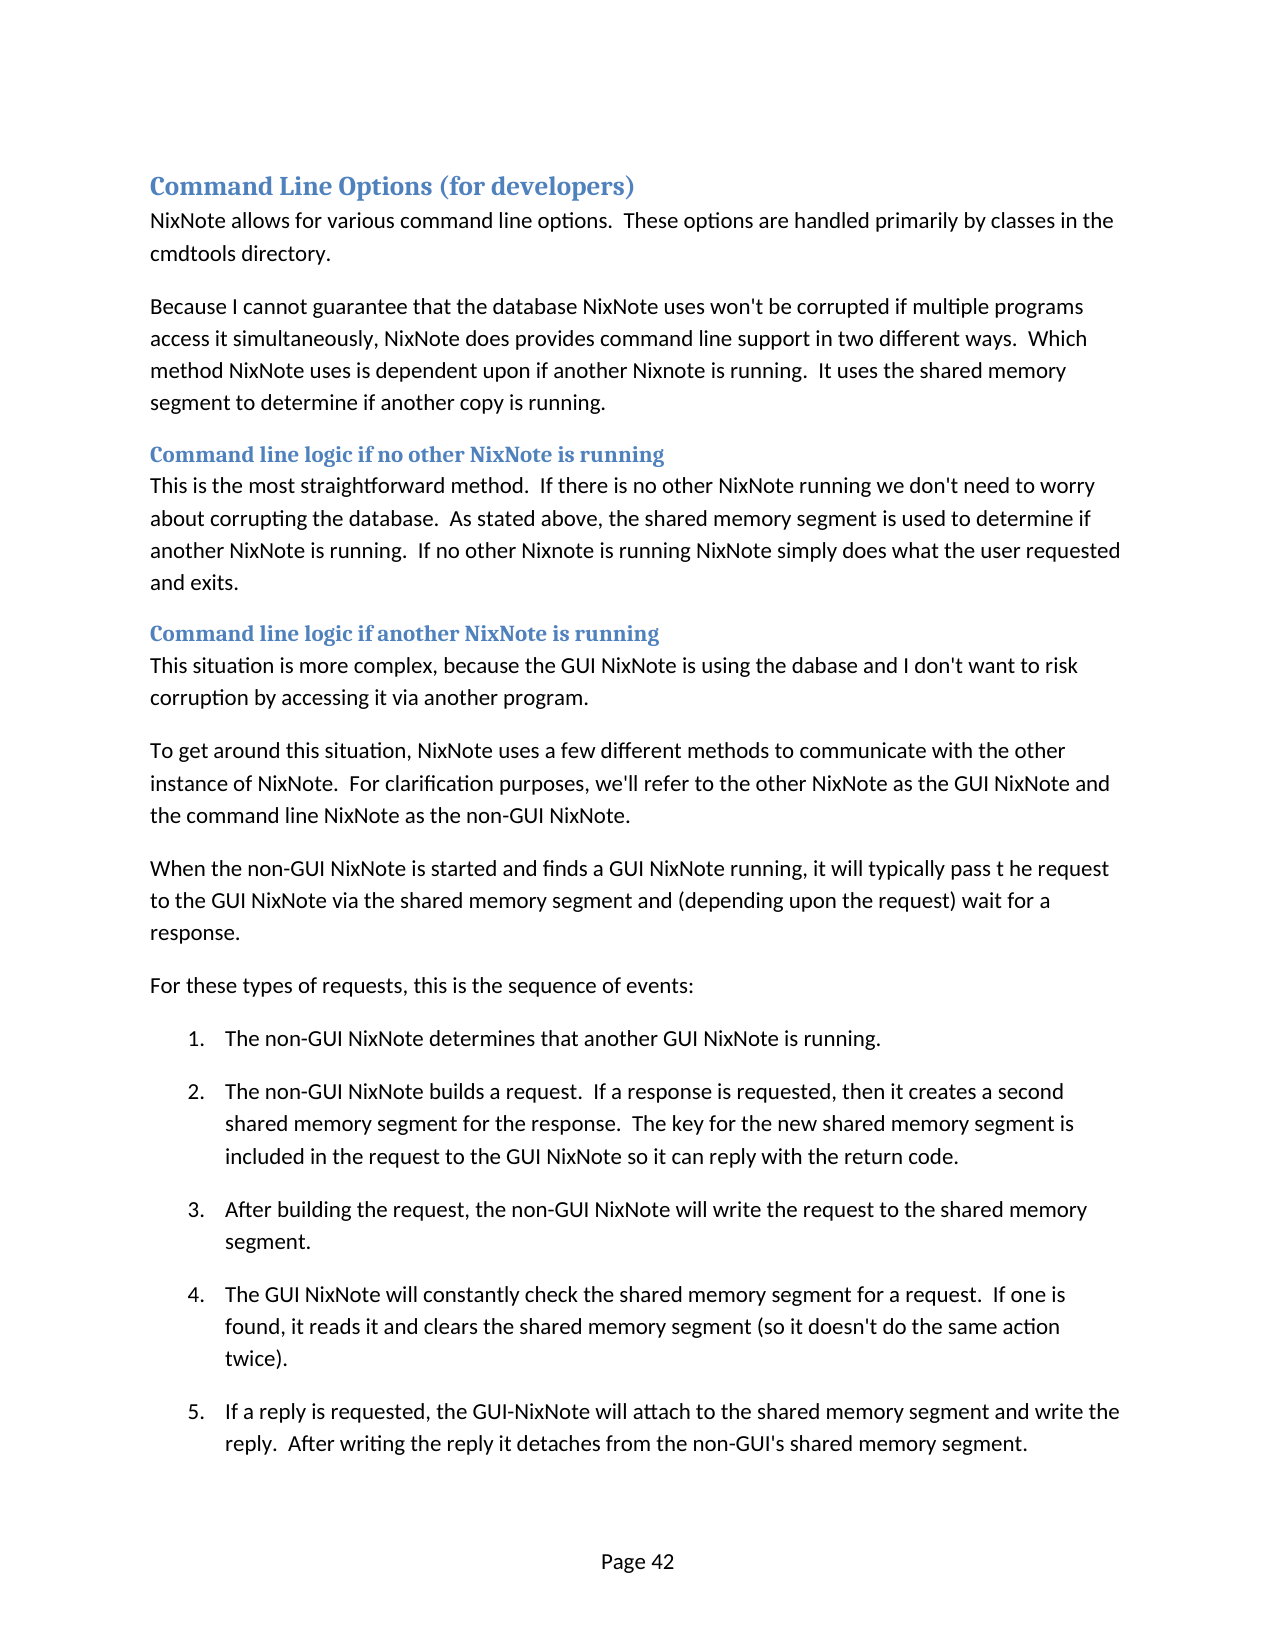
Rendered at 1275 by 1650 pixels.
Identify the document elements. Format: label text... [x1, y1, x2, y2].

text For these types of requests, this is the sequence of events: [150, 971, 1125, 999]
list If a reply is requested, the GUI-NixNote will attach to the shared memory segment and write the reply. After writing the reply it detaches from the non-GUI's shared memory segment. [187, 1397, 1125, 1458]
subtitle Command line logic if another NixNote is running [150, 621, 1125, 647]
text This situation is more complex, because the GUI NixNote is using the dabase and I don't want to risk corruption by accessing it via another program. [150, 651, 1125, 712]
list The non-GUI NixNote builds a request. If a response is requested, then it creates a second shared memory segment for the response. The key for the new shared memory segment is included in the request to the GUI NixNote so it can reply with the return code. [187, 1077, 1125, 1170]
subtitle Command line logic if no other NixNote is running [150, 441, 1125, 468]
text Because I cannot guarantee that the database NixNote uses won't be corrupted if multiple programs access it simultaneously, NixNote does provides command line support in two different ways. Which method NixNote uses is dependent upon if another Nixnote is running. It uses the shared memory segment to determine if another copy is running. [150, 292, 1125, 416]
list After building the request, the non-GUI NixNote will write the request to the shared memory segment. [187, 1195, 1125, 1255]
subtitle Command Line Options (for developers) [150, 171, 1125, 202]
list The GUI NixNote will constantly check the shared memory segment for a request. If one is found, it reads it and clears the shared memory segment (so it doesn't do the same action twice). [187, 1280, 1125, 1372]
text NixNote allows for various command line options. These options are handled primarily by classes in the cmdtools directory. [150, 207, 1125, 267]
text This is the most straightforward method. If there is no other NixNote running we don't need to worry about corrupting the database. As stated above, the shared memory segment is used to determine if another NixNote is running. If no other Nixnote is running NixNote simply does what the user requested and exits. [150, 472, 1125, 596]
text When the non-GUI NixNote is started and finds a GUI NixNote running, it will typically pass t he request to the GUI NixNote via the shared memory segment and (depending upon the request) wait for a response. [150, 854, 1125, 946]
list The non-GUI NixNote determines that another GUI NixNote is running. [187, 1024, 1125, 1052]
text To get around this situation, NixNote uses a few different methods to communicate with the other instance of NixNote. For clarification purposes, we'll refer to the other NixNote as the GUI NixNote and the command line NixNote as the non-GUI NixNote. [150, 737, 1125, 829]
